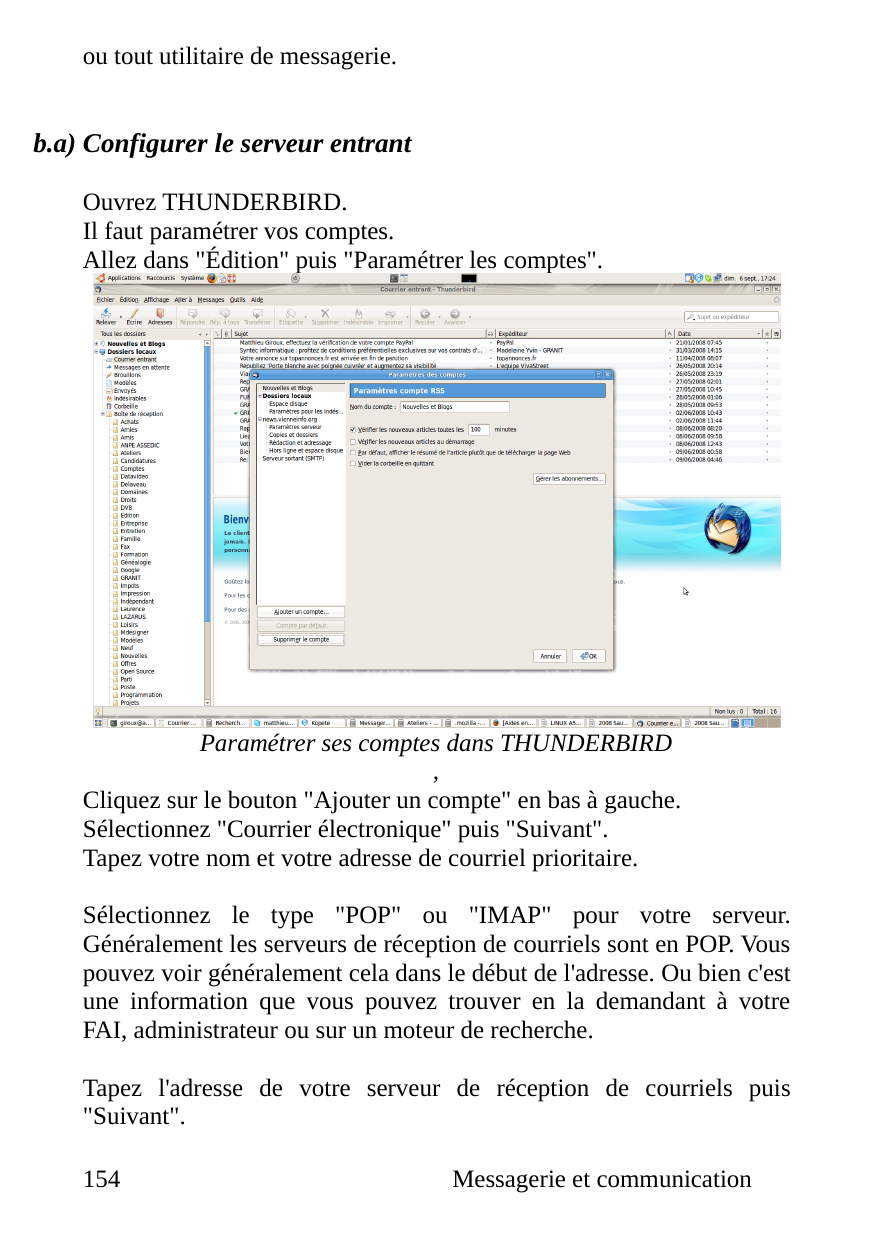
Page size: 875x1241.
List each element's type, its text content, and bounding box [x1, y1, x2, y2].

text Allez dans "Édition" puis "Paramétrer les comptes". [83, 245, 791, 274]
text Il faut paramétrer vos comptes. [83, 216, 791, 245]
text Sélectionnez "Courrier électronique" puis "Suivant". [83, 814, 791, 843]
text Ouvrez THUNDERBIRD. [83, 187, 791, 216]
text Sélectionnez le type "POP" ou "IMAP" pour votre serveur. Généralement les serveurs de réception de courriels sont en POP. Vous pouvez voir généralement cela dans le début de l'adresse. Ou bien c'est une information que vous pouvez trouver en la demandant à votre FAI, administrateur ou sur un moteur de recherche. [83, 900, 791, 1044]
picture [93, 273, 781, 728]
subtitle Configurer le serveur entrant [83, 128, 791, 159]
text , [83, 756, 791, 785]
text ou tout utilitaire de messagerie. [83, 41, 791, 70]
text Tapez l'adresse de votre serveur de réception de courriels puis "Suivant". [83, 1073, 791, 1130]
text Tapez votre nom et votre adresse de courriel prioritaire. [83, 843, 791, 871]
text Cliquez sur le bouton "Ajouter un compte" en bas à gauche. [83, 785, 791, 814]
text Paramétrer ses comptes dans THUNDERBIRD [83, 728, 791, 756]
